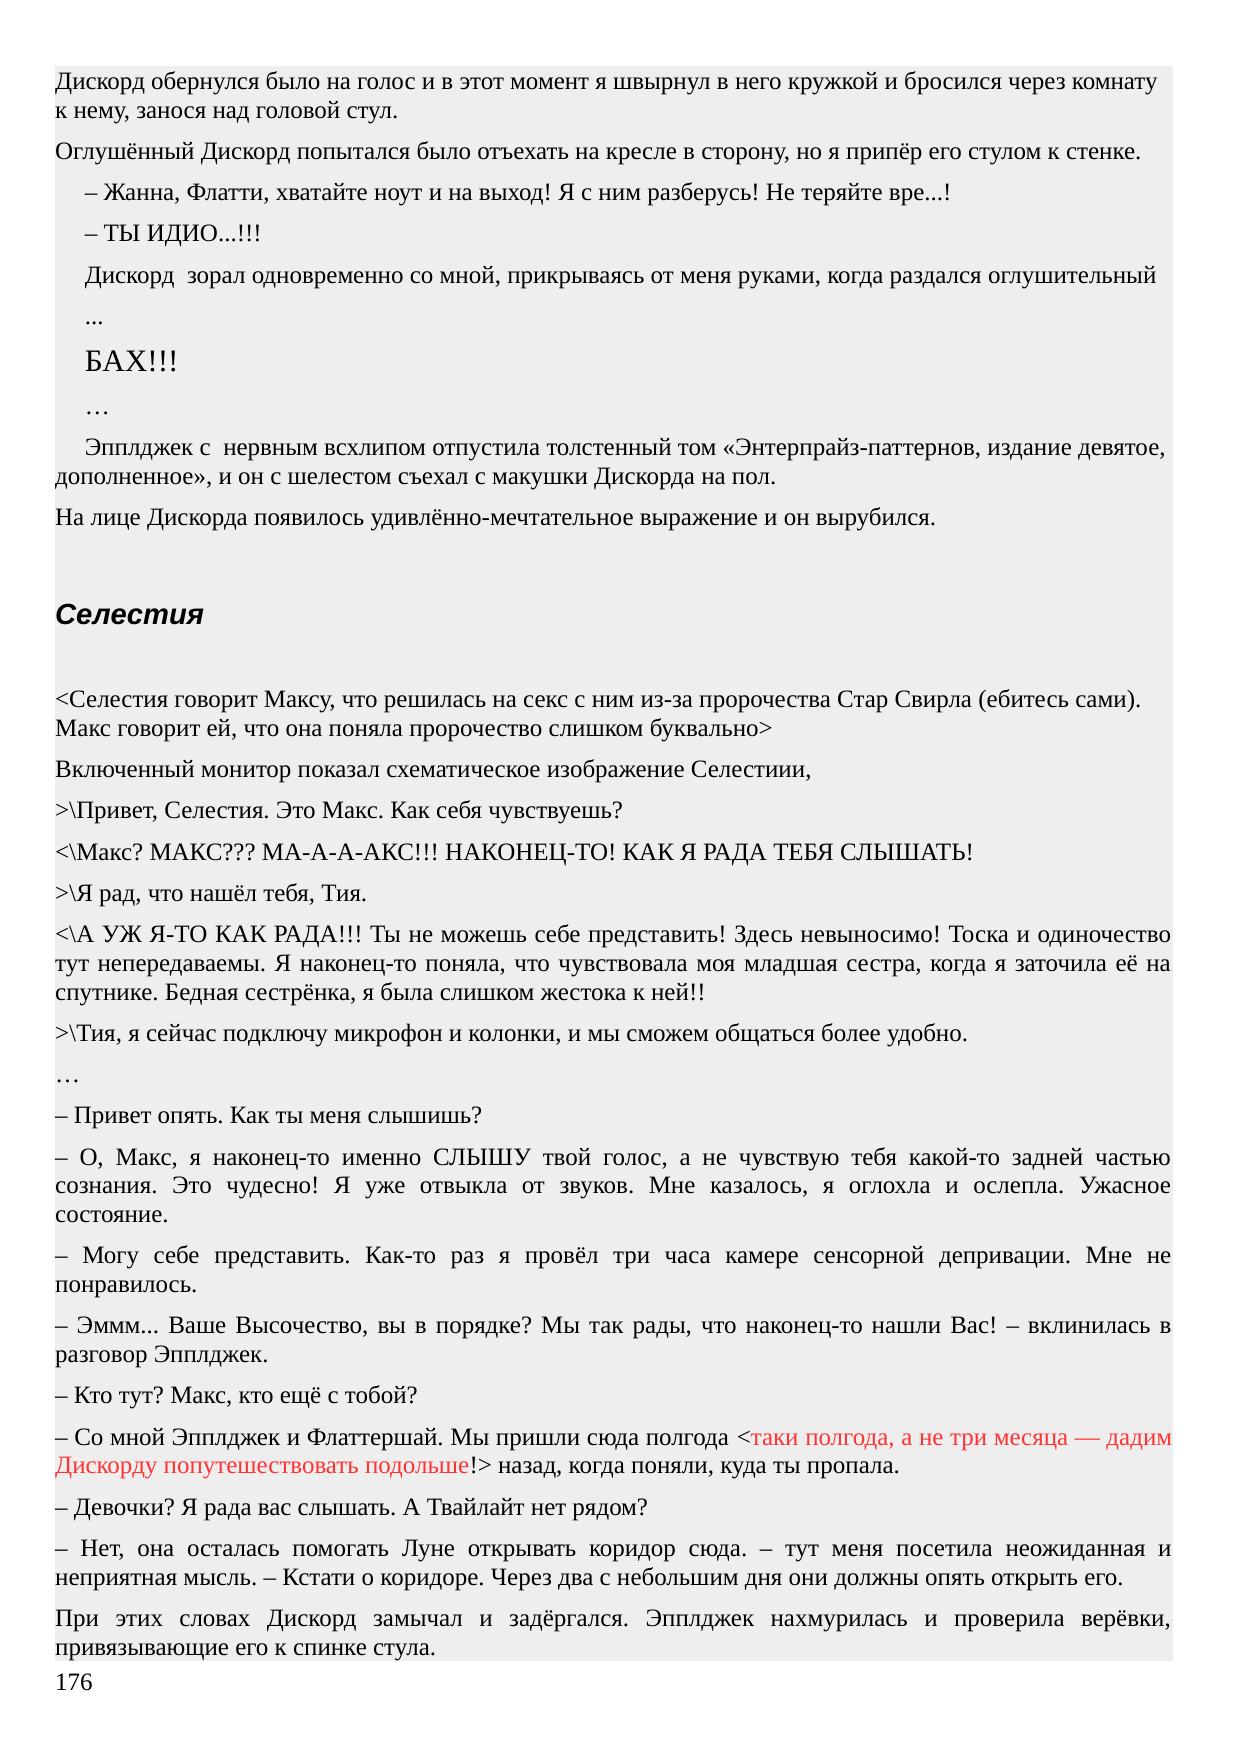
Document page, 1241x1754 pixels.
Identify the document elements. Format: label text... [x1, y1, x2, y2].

text На лице Дискорда появилось удивлённо-мечтательное выражение и он вырубился. [55, 502, 1173, 531]
text <\А УЖ Я-ТО КАК РАДА!!! Ты не можешь себе представить! Здесь невыносимо! Тоска и одиночество тут непередаваемы. Я наконец-то поняла, что чувствовала моя младшая сестра, когда я заточила её на спутнике. Бедная сестрёнка, я была слишком жестока к ней!! [55, 919, 1173, 1006]
subtitle Селестия [55, 597, 1173, 631]
text … [55, 391, 1173, 419]
text Дискорд зорал одновременно со мной, прикрываясь от меня руками, когда раздался оглушительный [55, 260, 1173, 288]
text – Привет опять. Как ты меня слышишь? [55, 1101, 1173, 1129]
text – Со мной Эпплджек и Флаттершай. Мы пришли сюда полгода <таки полгода, а не три месяца — дадим Дискорду попутешествовать подольше!> назад, когда поняли, куда ты пропала. [55, 1422, 1173, 1479]
text – Жанна, Флатти, хватайте ноут и на выход! Я с ним разберусь! Не теряйте вре...! [55, 177, 1173, 206]
list Дискорд обернулся было на голос и в этот момент я швырнул в него кружкой и бросился через комнату к нему, занося над головой стул. [55, 66, 1173, 123]
text >\Привет, Селестия. Это Макс. Как себя чувствуешь? [55, 796, 1173, 824]
text – Могу себе представить. Как-то раз я провёл три часа камере сенсорной депривации. Мне не понравилось. [55, 1241, 1173, 1298]
text ... [55, 301, 1173, 330]
text – Нет, она осталась помогать Луне открывать коридор сюда. – тут меня посетила неожиданная и неприятная мысль. – Кстати о коридоре. Через два с небольшим дня они должны опять открыть его. [55, 1533, 1173, 1591]
text … [55, 1059, 1173, 1088]
text – Кто тут? Макс, кто ещё с тобой? [55, 1381, 1173, 1409]
text >\Тия, я сейчас подключу микрофон и колонки, и мы сможем общаться более удобно. [55, 1018, 1173, 1047]
text Включенный монитор показал схематическое изображение Селестиии, [55, 754, 1173, 783]
text >\Я рад, что нашёл тебя, Тия. [55, 878, 1173, 907]
text Оглушённый Дискорд попытался было отъехать на кресле в сторону, но я припёр его стулом к стенке. [55, 136, 1173, 165]
text – О, Макс, я наконец-то именно СЛЫШУ твой голос, а не чувствую тебя какой-то задней частью сознания. Это чудесно! Я уже отвыкла от звуков. Мне казалось, я оглохла и ослепла. Ужасное состояние. [55, 1142, 1173, 1228]
text <Селестия говорит Максу, что решилась на секс с ним из-за пророчества Стар Свирла (ебитесь сами). Макс говорит ей, что она поняла пророчество слишком буквально> [55, 684, 1173, 742]
text Эпплджек с нервным всхлипом отпустила толстенный том «Энтерпрайз-паттернов, издание девятое, дополненное», и он с шелестом съехал с макушки Дискорда на пол. [55, 432, 1173, 489]
text <\Макс? МАКС??? МА-А-А-АКС!!! НАКОНЕЦ-ТО! КАК Я РАДА ТЕБЯ СЛЫШАТЬ! [55, 837, 1173, 866]
text – ТЫ ИДИО...!!! [55, 218, 1173, 247]
text БАХ!!! [55, 342, 1173, 378]
text При этих словах Дискорд замычал и задёргался. Эпплджек нахмурилась и проверила верёвки, привязывающие его к спинке стула. [55, 1603, 1173, 1661]
text – Девочки? Я рада вас слышать. А Твайлайт нет рядом? [55, 1492, 1173, 1521]
text – Эммм... Ваше Высочество, вы в порядке? Мы так рады, что наконец-то нашли Вас! – вклинилась в разговор Эпплджек. [55, 1311, 1173, 1368]
